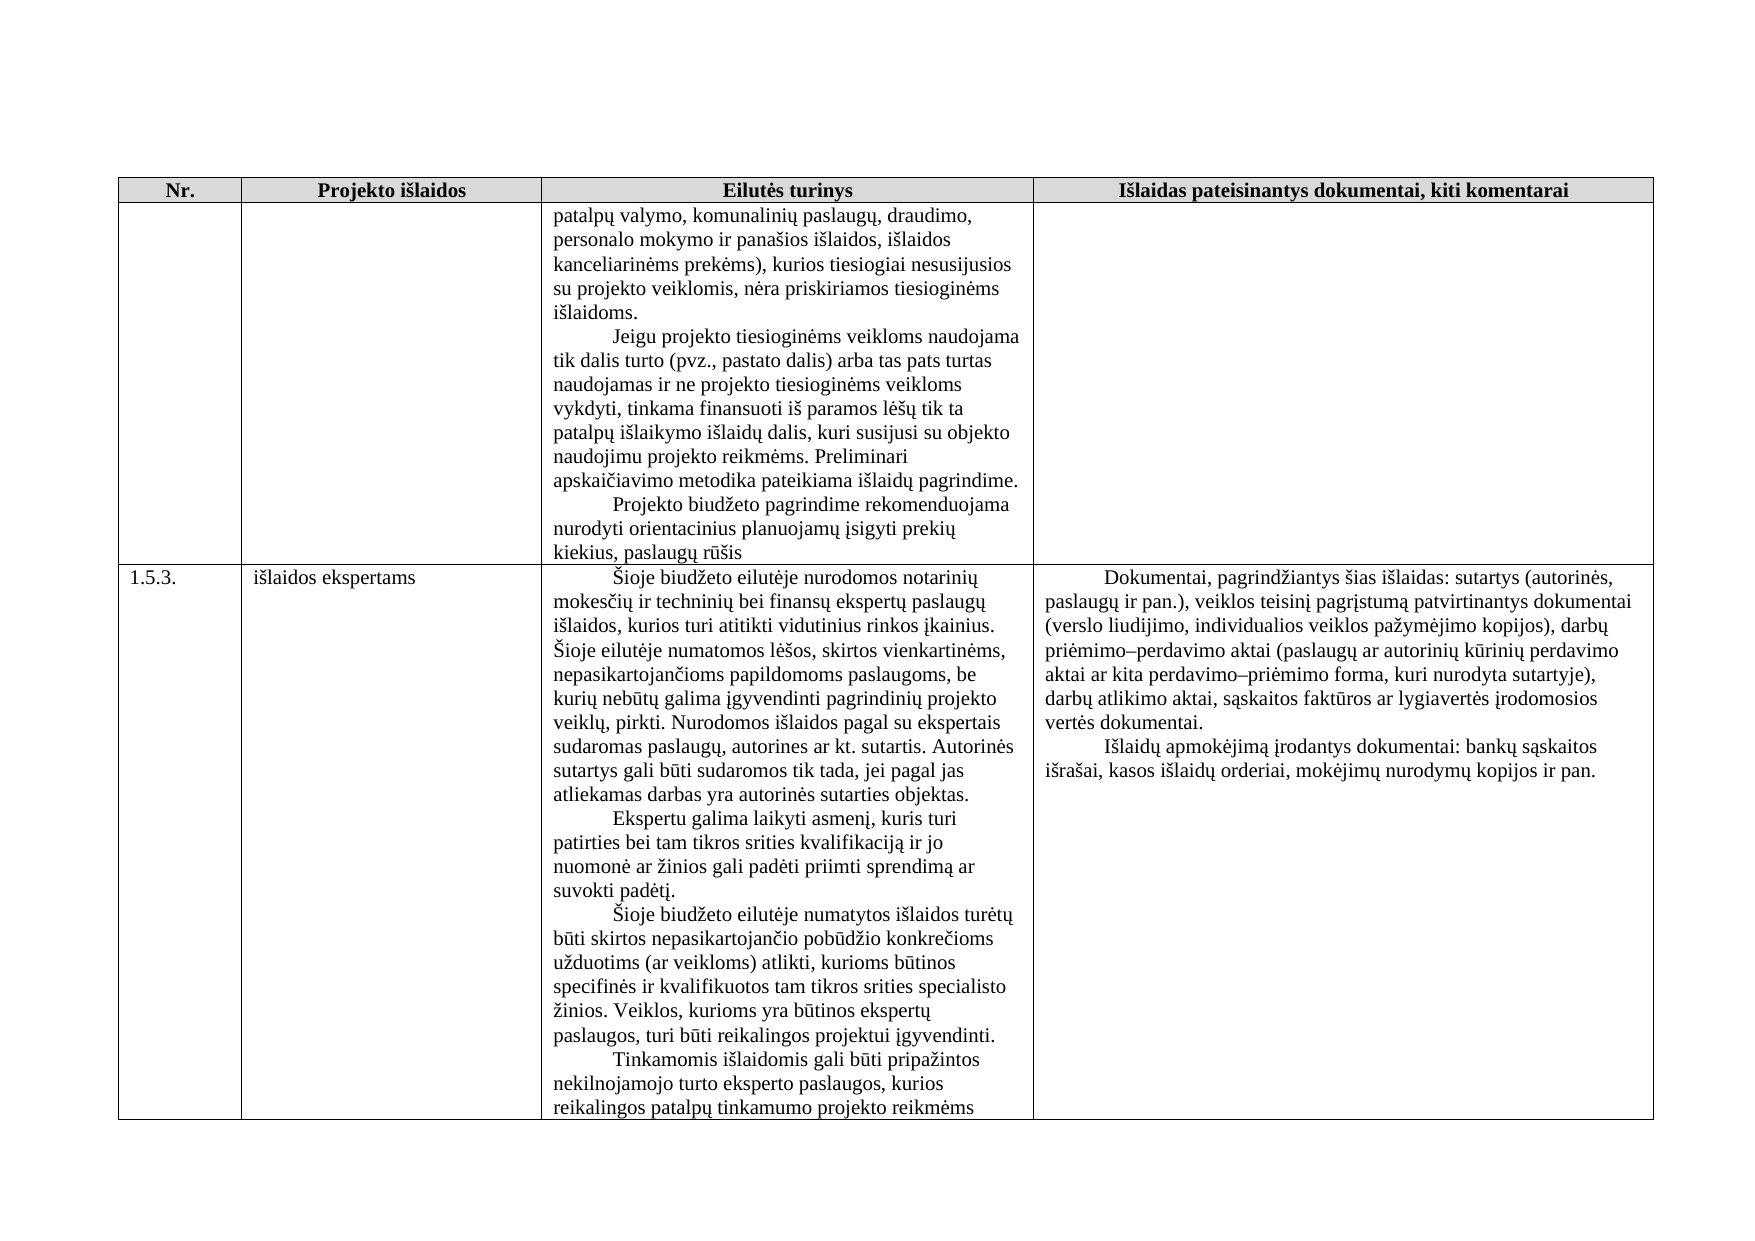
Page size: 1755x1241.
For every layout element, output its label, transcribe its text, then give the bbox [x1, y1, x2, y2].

table_cell [1034, 203, 1653, 564]
table_header Eilutės turinys [542, 178, 1033, 202]
table_cell Šioje biudžeto eilutėje nurodomos notarinių mokesčių ir techninių bei finansų ekspertų paslaugų išlaidos, kurios turi atitikti vidutinius rinkos įkainius. Šioje eilutėje numatomos lėšos, skirtos vienkartinėms, nepasikartojančioms papildomoms paslaugoms, be kurių nebūtų galima įgyvendinti pagrindinių projekto veiklų, pirkti. Nurodomos išlaidos pagal su ekspertais sudaromas paslaugų, autorines ar kt. sutartis. Autorinės sutartys gali būti sudaromos tik tada, jei pagal jas atliekamas darbas yra autorinės sutarties objektas. Ekspertu galima laikyti asmenį, kuris turi patirties bei tam tikros srities kvalifikaciją ir jo nuomonė ar žinios gali padėti priimti sprendimą ar suvokti padėtį. Šioje biudžeto eilutėje numatytos išlaidos turėtų būti skirtos nepasikartojančio pobūdžio konkrečioms užduotims (ar veikloms) atlikti, kurioms būtinos specifinės ir kvalifikuotos tam tikros srities specialisto žinios. Veiklos, kurioms yra būtinos ekspertų paslaugos, turi būti reikalingos projektui įgyvendinti. Tinkamomis išlaidomis gali būti pripažintos nekilnojamojo turto eksperto paslaugos, kurios reikalingos patalpų tinkamumo projekto reikmėms [542, 565, 1033, 1119]
table_cell patalpų valymo, komunalinių paslaugų, draudimo, personalo mokymo ir panašios išlaidos, išlaidos kanceliarinėms prekėms), kurios tiesiogiai nesusijusios su projekto veiklomis, nėra priskiriamos tiesioginėms išlaidoms. Jeigu projekto tiesioginėms veikloms naudojama tik dalis turto (pvz., pastato dalis) arba tas pats turtas naudojamas ir ne projekto tiesioginėms veikloms vykdyti, tinkama finansuoti iš paramos lėšų tik ta patalpų išlaikymo išlaidų dalis, kuri susijusi su objekto naudojimu projekto reikmėms. Preliminari apskaičiavimo metodika pateikiama išlaidų pagrindime. Projekto biudžeto pagrindime rekomenduojama nurodyti orientacinius planuojamų įsigyti prekių kiekius, paslaugų rūšis [542, 203, 1033, 564]
table_cell [242, 203, 541, 564]
table_header Nr. [119, 178, 241, 202]
table_cell išlaidos ekspertams [242, 565, 541, 1119]
table_header Projekto išlaidos [242, 178, 541, 202]
table_header Išlaidas pateisinantys dokumentai, kiti komentarai [1034, 178, 1653, 202]
table_cell [119, 203, 241, 564]
table_cell 1.5.3. [119, 565, 241, 1119]
table_cell Dokumentai, pagrindžiantys šias išlaidas: sutartys (autorinės, paslaugų ir pan.), veiklos teisinį pagrįstumą patvirtinantys dokumentai (verslo liudijimo, individualios veiklos pažymėjimo kopijos), darbų priėmimo–perdavimo aktai (paslaugų ar autorinių kūrinių perdavimo aktai ar kita perdavimo–priėmimo forma, kuri nurodyta sutartyje), darbų atlikimo aktai, sąskaitos faktūros ar lygiavertės įrodomosios vertės dokumentai. Išlaidų apmokėjimą įrodantys dokumentai: bankų sąskaitos išrašai, kasos išlaidų orderiai, mokėjimų nurodymų kopijos ir pan. [1034, 565, 1653, 1119]
